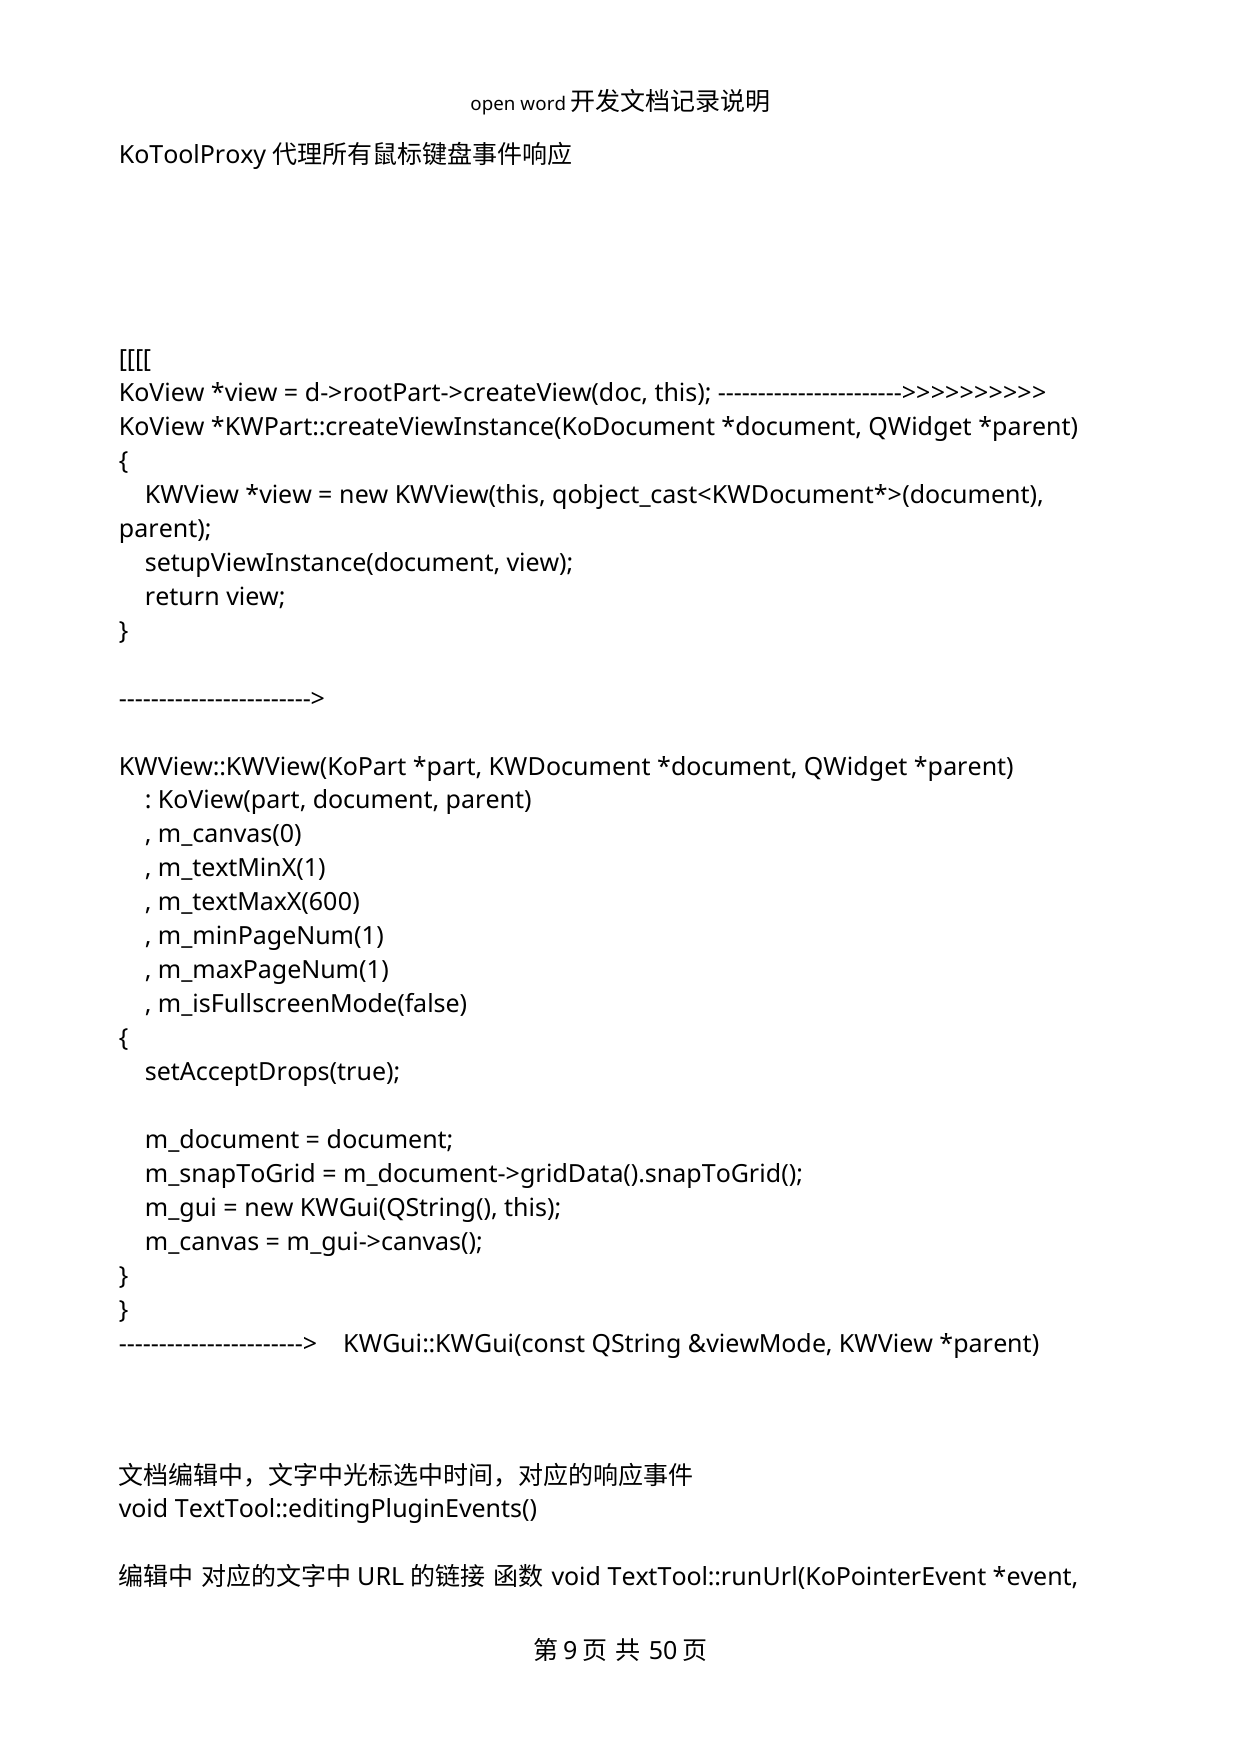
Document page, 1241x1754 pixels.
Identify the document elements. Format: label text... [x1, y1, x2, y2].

text , m_textMinX(1) [119, 850, 1121, 884]
text -----------------------> KWGui::KWGui(const QString &viewMode, KWView *parent) [119, 1326, 1121, 1360]
text void TextTool::editingPluginEvents() [119, 1491, 1121, 1524]
text KoToolProxy 代理所有鼠标键盘事件响应 [119, 137, 1121, 171]
text KoView *view = d->rootPart->createView(doc, this); ----------------------->>>>>>>>>> [119, 375, 1121, 409]
text KoView *KWPart::createViewInstance(KoDocument *document, QWidget *parent) [119, 409, 1121, 443]
text { [119, 1020, 1121, 1054]
text [[[[ [119, 341, 1121, 375]
text : KoView(part, document, parent) [119, 782, 1121, 816]
text m_document = document; [119, 1122, 1121, 1156]
text 文档编辑中，文字中光标选中时间，对应的响应事件 [119, 1462, 1121, 1491]
text } [119, 1292, 1121, 1326]
text setupViewInstance(document, view); [119, 545, 1121, 579]
text , m_textMaxX(600) [119, 884, 1121, 918]
text , m_canvas(0) [119, 816, 1121, 850]
text m_snapToGrid = m_document->gridData().snapToGrid(); [119, 1156, 1121, 1190]
text , m_maxPageNum(1) [119, 952, 1121, 986]
text ------------------------> [119, 681, 1121, 714]
text m_gui = new KWGui(QString(), this); [119, 1190, 1121, 1224]
text { [119, 443, 1121, 477]
text return view; [119, 579, 1121, 613]
text , m_isFullscreenMode(false) [119, 986, 1121, 1020]
text } [119, 613, 1121, 647]
text setAcceptDrops(true); [119, 1054, 1121, 1088]
text KWView *view = new KWView(this, qobject_cast<KWDocument*>(document), parent); [119, 477, 1121, 545]
text m_canvas = m_gui->canvas(); [119, 1224, 1121, 1258]
text , m_minPageNum(1) [119, 918, 1121, 952]
text 编辑中 对应的文字中URL 的链接 函数 void TextTool::runUrl(KoPointerEvent *event, [119, 1558, 1121, 1592]
text KWView::KWView(KoPart *part, KWDocument *document, QWidget *parent) [119, 748, 1121, 782]
text } [119, 1258, 1121, 1292]
